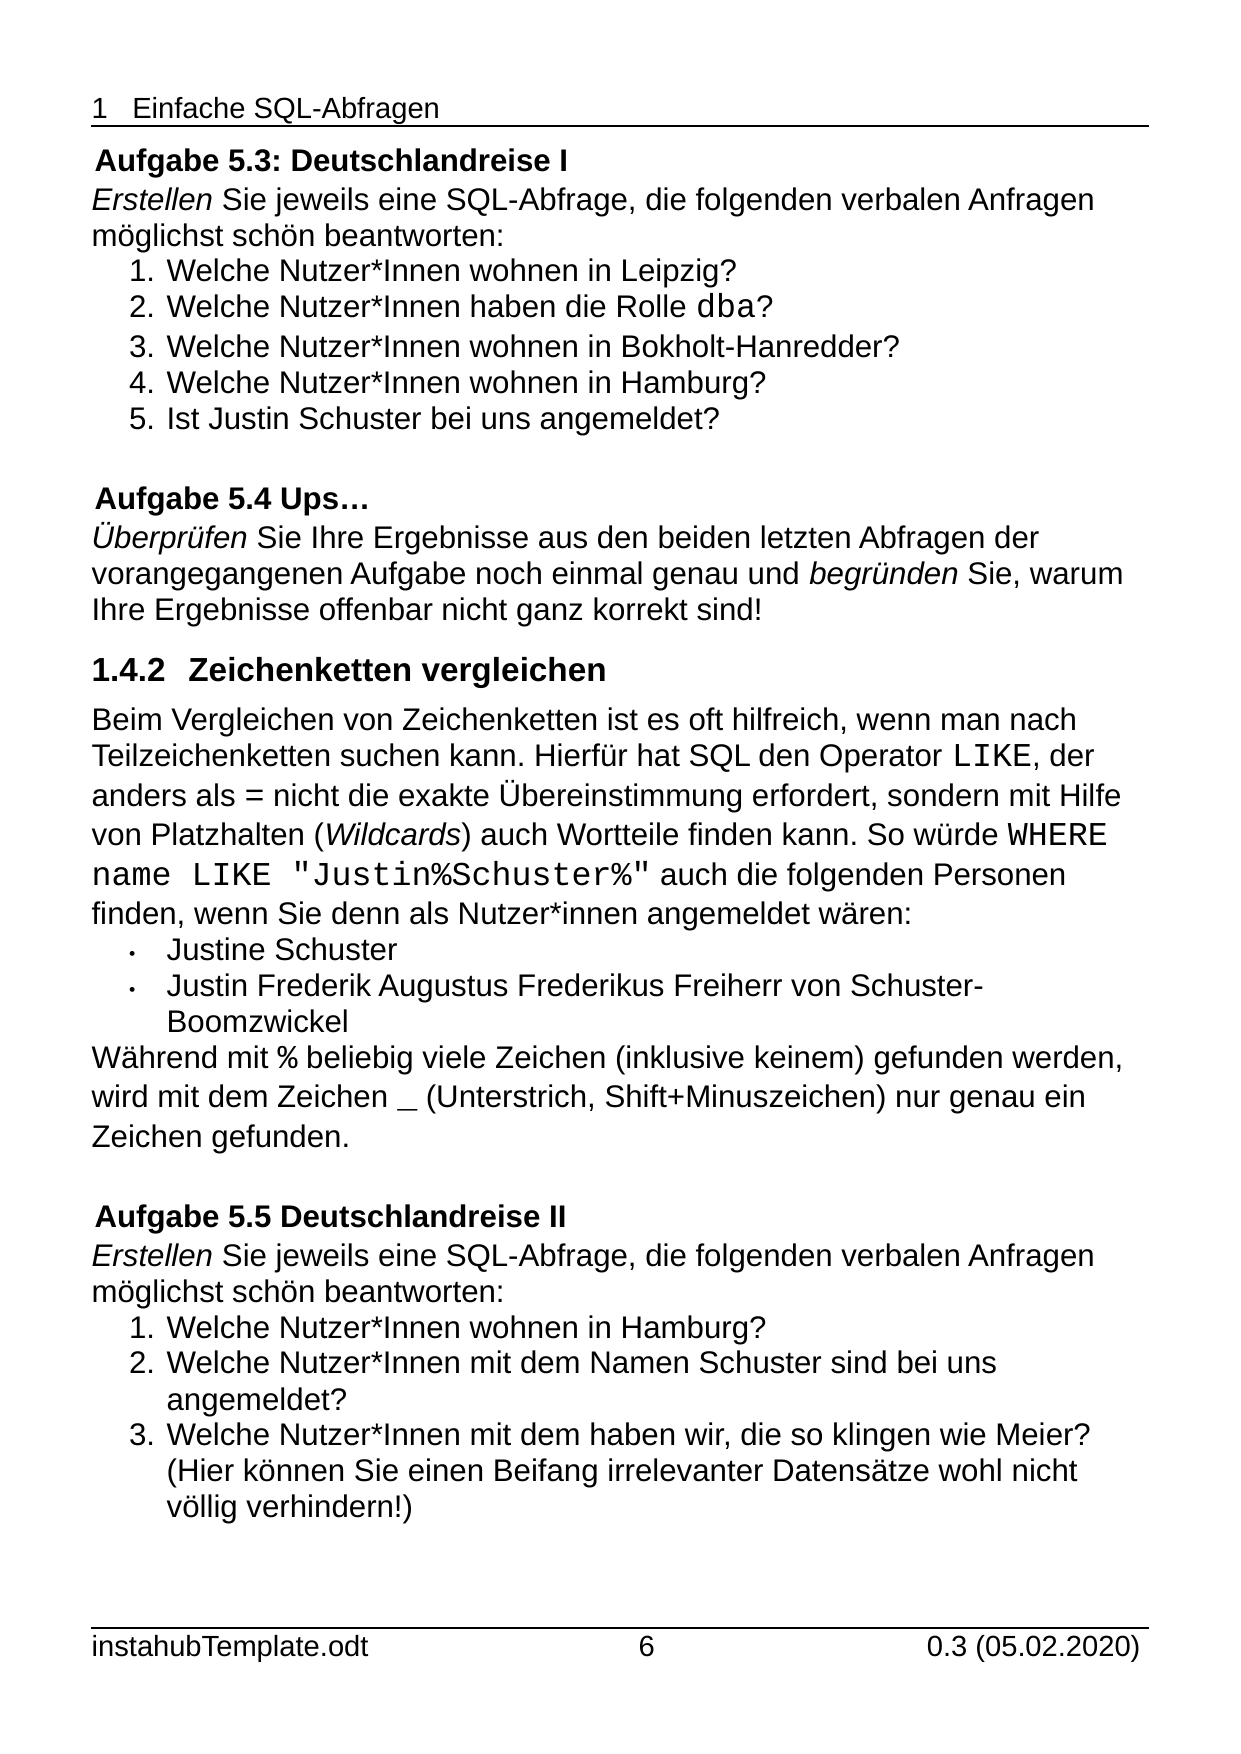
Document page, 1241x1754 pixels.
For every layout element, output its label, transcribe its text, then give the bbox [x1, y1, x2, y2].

subtitle Aufgabe 5.4 Ups… [91, 477, 1149, 519]
text Während mit % beliebig viele Zeichen (inklusive keinem) gefunden werden, wird mit dem Zeichen _ (Unterstrich, Shift+Minuszeichen) nur genau ein Zeichen gefunden. [91, 1039, 1149, 1154]
text Überprüfen Sie Ihre Ergebnisse aus den beiden letzten Abfragen der vorangegangenen Aufgabe noch einmal genau und begründen Sie, warum Ihre Ergebnisse offenbar nicht ganz korrekt sind! [91, 519, 1149, 627]
text Erstellen Sie jeweils eine SQL-Abfrage, die folgenden verbalen Anfragen möglichst schön beantworten: [91, 1237, 1149, 1309]
subtitle Zeichenketten vergleichen [91, 650, 1149, 689]
list Welche Nutzer*Innen mit dem haben wir, die so klingen wie Meier? (Hier können Sie einen Beifang irrelevanter Datensätze wohl nicht völlig verhindern!) [129, 1416, 1149, 1524]
subtitle Aufgabe 5.5 Deutschlandreise II [91, 1195, 1149, 1237]
list Ist Justin Schuster bei uns angemeldet? [129, 400, 1149, 436]
subtitle Aufgabe 5.3: Deutschlandreise I [91, 139, 1149, 181]
list Justine Schuster [129, 931, 1149, 967]
list Justin Frederik Augustus Frederikus Freiherr von Schuster-Boomzwickel [129, 967, 1149, 1039]
text Beim Vergleichen von Zeichenketten ist es oft hilfreich, wenn man nach Teilzeichenketten suchen kann. Hierfür hat SQL den Operator LIKE, der anders als = nicht die exakte Übereinstimmung erfordert, sondern mit Hilfe von Platzhalten (Wildcards) auch Wortteile finden kann. So würde WHERE name LIKE "Justin%Schuster%" auch die folgenden Personen finden, wenn Sie denn als Nutzer*innen angemeldet wären: [91, 701, 1149, 931]
list Welche Nutzer*Innen wohnen in Hamburg? [129, 364, 1149, 400]
list Welche Nutzer*Innen wohnen in Hamburg? [129, 1309, 1149, 1344]
list Welche Nutzer*Innen wohnen in Bokholt-Hanredder? [129, 328, 1149, 364]
list Welche Nutzer*Innen wohnen in Leipzig? [129, 252, 1149, 288]
text Erstellen Sie jeweils eine SQL-Abfrage, die folgenden verbalen Anfragen möglichst schön beantworten: [91, 181, 1149, 252]
list Welche Nutzer*Innen mit dem Namen Schuster sind bei uns angemeldet? [129, 1344, 1149, 1416]
list Welche Nutzer*Innen haben die Rolle dba? [129, 288, 1149, 328]
